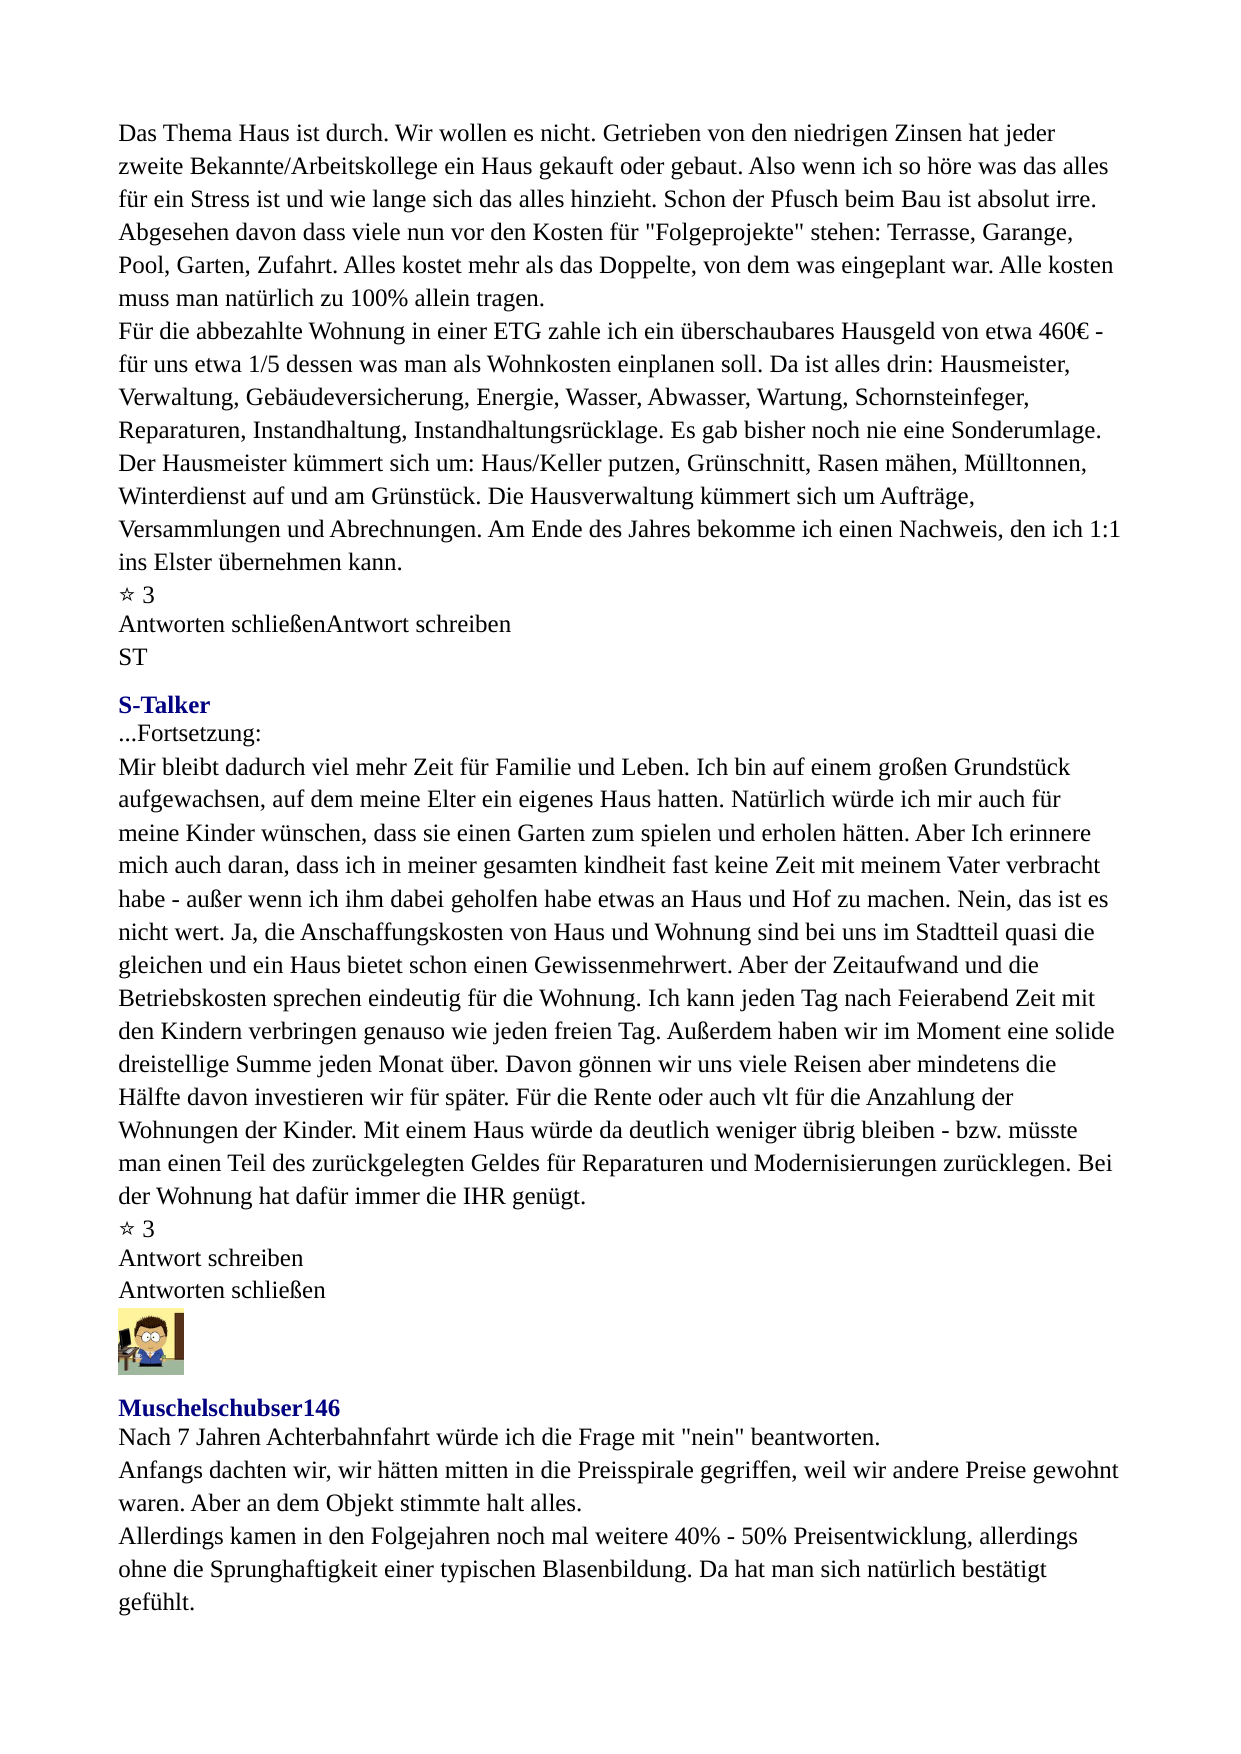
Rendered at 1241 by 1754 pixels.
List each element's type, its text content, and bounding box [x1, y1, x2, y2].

picture [118, 1308, 184, 1375]
text ST [118, 642, 1122, 671]
text Nach 7 Jahren Achterbahnfahrt würde ich die Frage mit "nein" beantworten. [118, 1422, 1122, 1451]
text Das Thema Haus ist durch. Wir wollen es nicht. Getrieben von den niedrigen Zinsen hat jeder zweite Bekannte/Arbeitskollege ein Haus gekauft oder gebaut. Also wenn ich so höre was das alles für ein Stress ist und wie lange sich das alles hinzieht. Schon der Pfusch beim Bau ist absolut irre. Abgesehen davon dass viele nun vor den Kosten für "Folgeprojekte" stehen: Terrasse, Garange, Pool, Garten, Zufahrt. Alles kostet mehr als das Doppelte, von dem was eingeplant war. Alle kosten muss man natürlich zu 100% allein tragen. [118, 118, 1122, 312]
text Allerdings kamen in den Folgejahren noch mal weitere 40% - 50% Preisentwicklung, allerdings ohne die Sprunghaftigkeit einer typischen Blasenbildung. Da hat man sich natürlich bestätigt gefühlt. [118, 1521, 1122, 1616]
text Mir bleibt dadurch viel mehr Zeit für Familie und Leben. Ich bin auf einem großen Grundstück aufgewachsen, auf dem meine Elter ein eigenes Haus hatten. Natürlich würde ich mir auch für meine Kinder wünschen, dass sie einen Garten zum spielen und erholen hätten. Aber Ich erinnere mich auch daran, dass ich in meiner gesamten kindheit fast keine Zeit mit meinem Vater verbracht habe - außer wenn ich ihm dabei geholfen habe etwas an Haus und Hof zu machen. Nein, das ist es nicht wert. Ja, die Anschaffungskosten von Haus und Wohnung sind bei uns im Stadtteil quasi die gleichen und ein Haus bietet schon einen Gewissenmehrwert. Aber der Zeitaufwand und die Betriebskosten sprechen eindeutig für die Wohnung. Ich kann jeden Tag nach Feierabend Zeit mit den Kindern verbringen genauso wie jeden freien Tag. Außerdem haben wir im Moment eine solide dreistellige Summe jeden Monat über. Davon gönnen wir uns viele Reisen aber mindetens die Hälfte davon investieren wir für später. Für die Rente oder auch vlt für die Anzahlung der Wohnungen der Kinder. Mit einem Haus würde da deutlich weniger übrig bleiben - bzw. müsste man einen Teil des zurückgelegten Geldes für Reparaturen und Modernisierungen zurücklegen. Bei der Wohnung hat dafür immer die IHR genügt. [118, 752, 1122, 1209]
text Für die abbezahlte Wohnung in einer ETG zahle ich ein überschaubares Hausgeld von etwa 460€ - für uns etwa 1/5 dessen was man als Wohnkosten einplanen soll. Da ist alles drin: Hausmeister, Verwaltung, Gebäudeversicherung, Energie, Wasser, Abwasser, Wartung, Schornsteinfeger, Reparaturen, Instandhaltung, Instandhaltungsrücklage. Es gab bisher noch nie eine Sonderumlage. Der Hausmeister kümmert sich um: Haus/Keller putzen, Grünschnitt, Rasen mähen, Mülltonnen, Winterdienst auf und am Grünstück. Die Hausverwaltung kümmert sich um Aufträge, Versammlungen und Abrechnungen. Am Ende des Jahres bekomme ich einen Nachweis, den ich 1:1 ins Elster übernehmen kann. [118, 316, 1122, 576]
subtitle S-Talker [118, 690, 1122, 718]
text ⭐️ 3 [118, 1214, 1122, 1243]
text Anfangs dachten wir, wir hätten mitten in die Preisspirale gegriffen, weil wir andere Preise gewohnt waren. Aber an dem Objekt stimmte halt alles. [118, 1455, 1122, 1517]
text Antworten schließen [118, 1276, 1122, 1304]
text ⭐️ 3 [118, 580, 1122, 609]
text Antwort schreiben [118, 1243, 1122, 1271]
subtitle Muschelschubser146 [118, 1393, 1122, 1422]
text Antworten schließenAntwort schreiben [118, 609, 1122, 638]
text ...Fortsetzung: [118, 718, 1122, 747]
